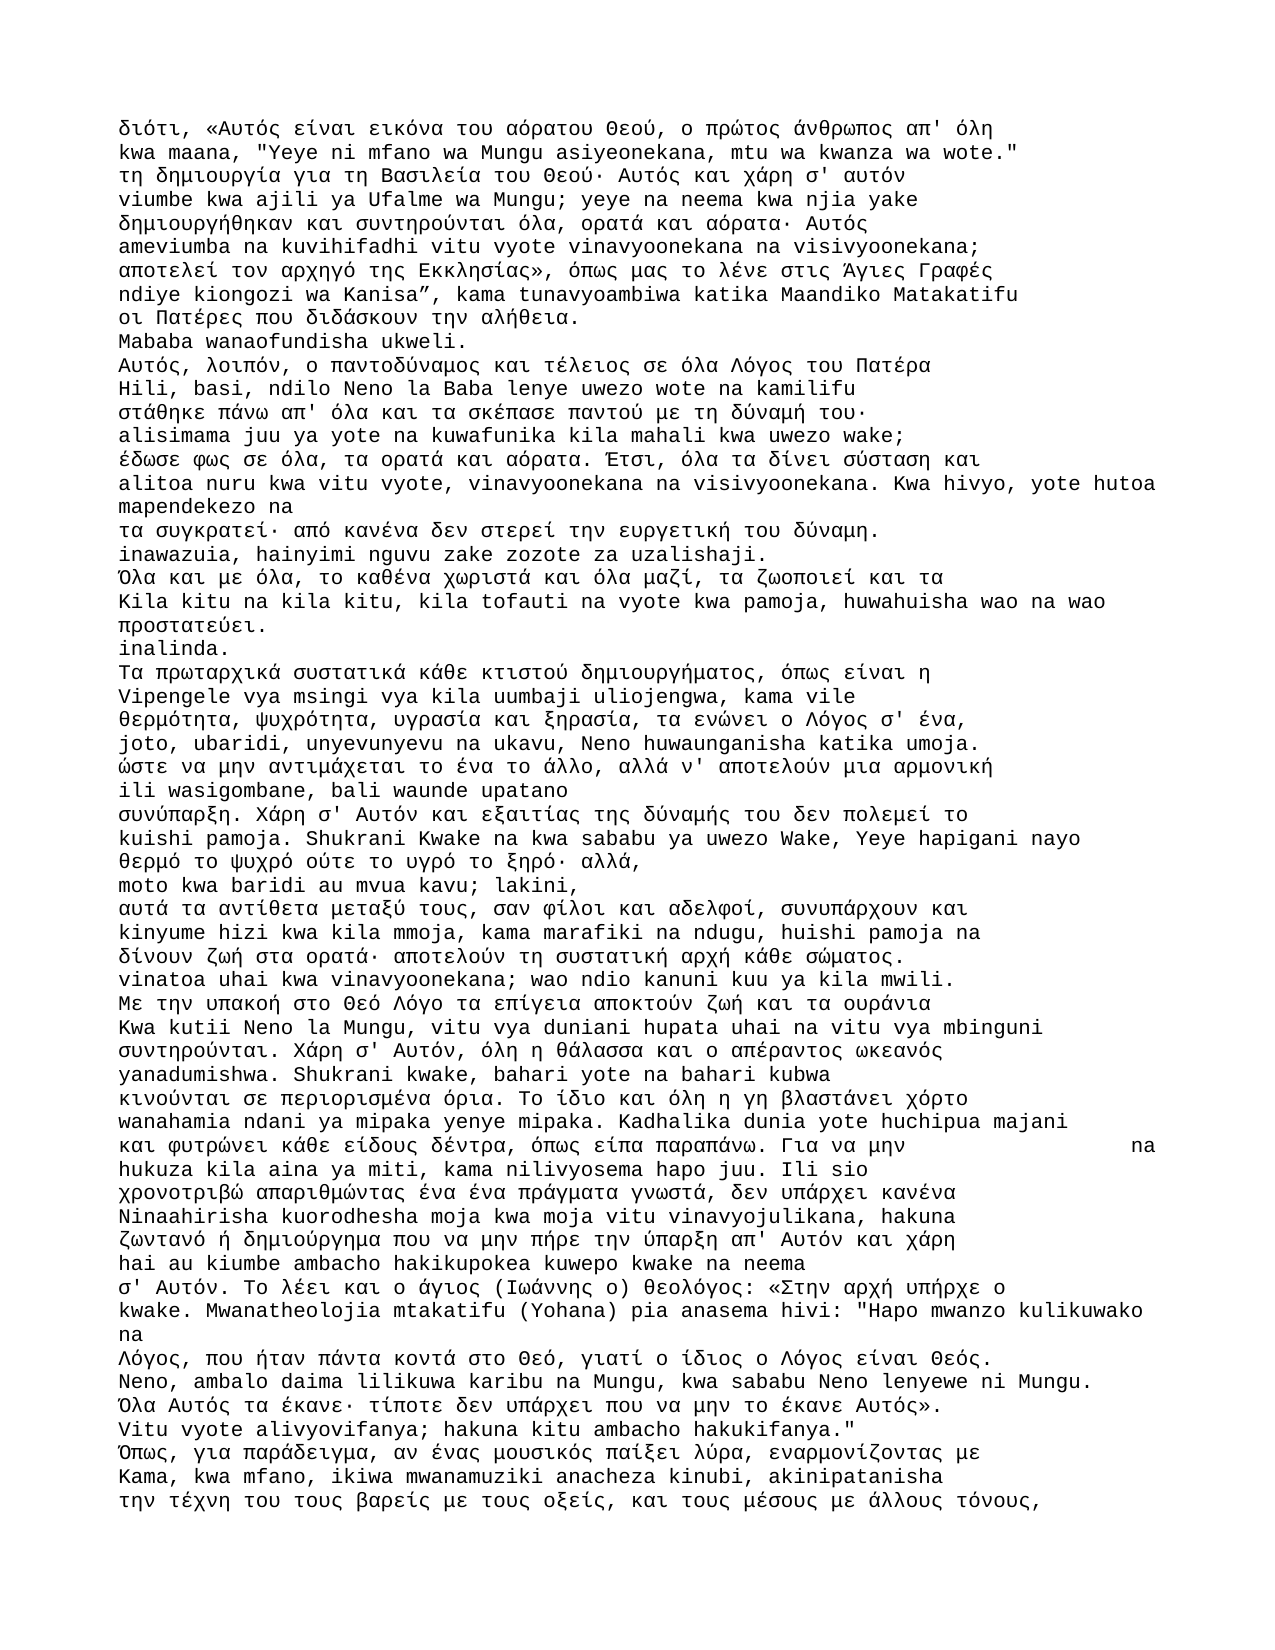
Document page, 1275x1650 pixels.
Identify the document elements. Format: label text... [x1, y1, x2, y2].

text έδωσε φως σε όλα, τα ορατά και αόρατα. Έτσι, όλα τα δίνει σύσταση και alitoa nuru kwa vitu vyote, vinavyoonekana na visivyoonekana. Kwa hivyo, yote hutoa mapendekezo na [118, 449, 1157, 520]
text Όπως, για παράδειγμα, αν ένας μουσικός παίξει λύρα, εναρμονίζοντας με Kama, kwa mfano, ikiwa mwanamuziki anacheza kinubi, akinipatanisha [118, 1442, 1157, 1489]
text οι Πατέρες που διδάσκουν την αλήθεια. Mababa wanaofundisha ukweli. [118, 307, 1157, 354]
text αυτά τα αντίθετα μεταξύ τους, σαν φίλοι και αδελφοί, συνυπάρχουν και kinyume hizi kwa kila mmoja, kama marafiki na ndugu, huishi pamoja na [118, 898, 1157, 946]
text στάθηκε πάνω απ' όλα και τα σκέπασε παντού με τη δύναμή του· alisimama juu ya yote na kuwafunika kila mahali kwa uwezo wake; [118, 402, 1157, 449]
text συντηρούνται. Χάρη σ' Αυτόν, όλη η θάλασσα και ο απέραντος ωκεανός yanadumishwa. Shukrani kwake, bahari yote na bahari kubwa [118, 1040, 1157, 1088]
text ζωντανό ή δημιούργημα που να μην πήρε την ύπαρξη απ' Αυτόν και χάρη hai au kiumbe ambacho hakikupokea kuwepo kwake na neema [118, 1229, 1157, 1277]
text χρονοτριβώ απαριθμώντας ένα ένα πράγματα γνωστά, δεν υπάρχει κανένα Ninaahirisha kuorodhesha moja kwa moja vitu vinavyojulikana, hakuna [118, 1182, 1157, 1229]
text Όλα Αυτός τα έκανε· τίποτε δεν υπάρχει που να μην το έκανε Αυτός». Vitu vyote alivyovifanya; hakuna kitu ambacho hakukifanya." [118, 1395, 1157, 1442]
text τα συγκρατεί· από κανένα δεν στερεί την ευργετική του δύναμη. inawazuia, hainyimi nguvu zake zozote za uzalishaji. [118, 520, 1157, 567]
text τη δημιουργία για τη Βασιλεία του Θεού· Αυτός και χάρη σ' αυτόν viumbe kwa ajili ya Ufalme wa Mungu; yeye na neema kwa njia yake [118, 165, 1157, 213]
text θερμό το ψυχρό ούτε το υγρό το ξηρό· αλλά, moto kwa baridi au mvua kavu; lakini, [118, 851, 1157, 898]
text και φυτρώνει κάθε είδους δέντρα, όπως είπα παραπάνω. Για να μην na hukuza kila aina ya miti, kama nilivyosema hapo juu. Ili sio [118, 1135, 1157, 1182]
text Αυτός, λοιπόν, ο παντοδύναμος και τέλειος σε όλα Λόγος του Πατέρα Hili, basi, ndilo Neno la Baba lenye uwezo wote na kamilifu [118, 354, 1157, 402]
text θερμότητα, ψυχρότητα, υγρασία και ξηρασία, τα ενώνει ο Λόγος σ' ένα, joto, ubaridi, unyevunyevu na ukavu, Neno huwaunganisha katika umoja. [118, 709, 1157, 757]
text δίνουν ζωή στα ορατά· αποτελούν τη συστατική αρχή κάθε σώματος. vinatoa uhai kwa vinavyoonekana; wao ndio kanuni kuu ya kila mwili. [118, 946, 1157, 993]
text Λόγος, που ήταν πάντα κοντά στο Θεό, γιατί ο ίδιος ο Λόγος είναι Θεός. Neno, ambalo daima lilikuwa karibu na Mungu, kwa sababu Neno lenyewe ni Mungu. [118, 1348, 1157, 1395]
text Με την υπακοή στο Θεό Λόγο τα επίγεια αποκτούν ζωή και τα ουράνια Kwa kutii Neno la Mungu, vitu vya duniani hupata uhai na vitu vya mbinguni [118, 993, 1157, 1040]
text ώστε να μην αντιμάχεται το ένα το άλλο, αλλά ν' αποτελούν μια αρμονική ili wasigombane, bali waunde upatano [118, 757, 1157, 804]
text προστατεύει. inalinda. [118, 615, 1157, 662]
text αποτελεί τον αρχηγό της Εκκλησίας», όπως μας το λένε στις Άγιες Γραφές ndiye kiongozi wa Kanisa”, kama tunavyoambiwa katika Maandiko Matakatifu [118, 260, 1157, 307]
text συνύπαρξη. Χάρη σ' Αυτόν και εξαιτίας της δύναμής του δεν πολεμεί το kuishi pamoja. Shukrani Kwake na kwa sababu ya uwezo Wake, Yeye hapigani nayo [118, 804, 1157, 851]
text διότι, «Αυτός είναι εικόνα του αόρατου Θεού, ο πρώτος άνθρωπος απ' όλη kwa maana, "Yeye ni mfano wa Mungu asiyeonekana, mtu wa kwanza wa wote." [118, 118, 1157, 165]
text Όλα και με όλα, το καθένα χωριστά και όλα μαζί, τα ζωοποιεί και τα Kila kitu na kila kitu, kila tofauti na vyote kwa pamoja, huwahuisha wao na wao [118, 567, 1157, 615]
text Τα πρωταρχικά συστατικά κάθε κτιστού δημιουργήματος, όπως είναι η Vipengele vya msingi vya kila uumbaji uliojengwa, kama vile [118, 662, 1157, 709]
text την τέχνη του τους βαρείς με τους οξείς, και τους μέσους με άλλους τόνους, [118, 1489, 1157, 1513]
text σ' Αυτόν. Το λέει και ο άγιος (Ιωάννης ο) θεολόγος: «Στην αρχή υπήρχε ο kwake. Mwanatheolojia mtakatifu (Yohana) pia anasema hivi: "Hapo mwanzo kulikuwako na [118, 1277, 1157, 1348]
text δημιουργήθηκαν και συντηρούνται όλα, ορατά και αόρατα· Αυτός ameviumba na kuvihifadhi vitu vyote vinavyoonekana na visivyoonekana; [118, 213, 1157, 260]
text κινούνται σε περιορισμένα όρια. Το ίδιο και όλη η γη βλαστάνει χόρτο wanahamia ndani ya mipaka yenye mipaka. Kadhalika dunia yote huchipua majani [118, 1088, 1157, 1135]
